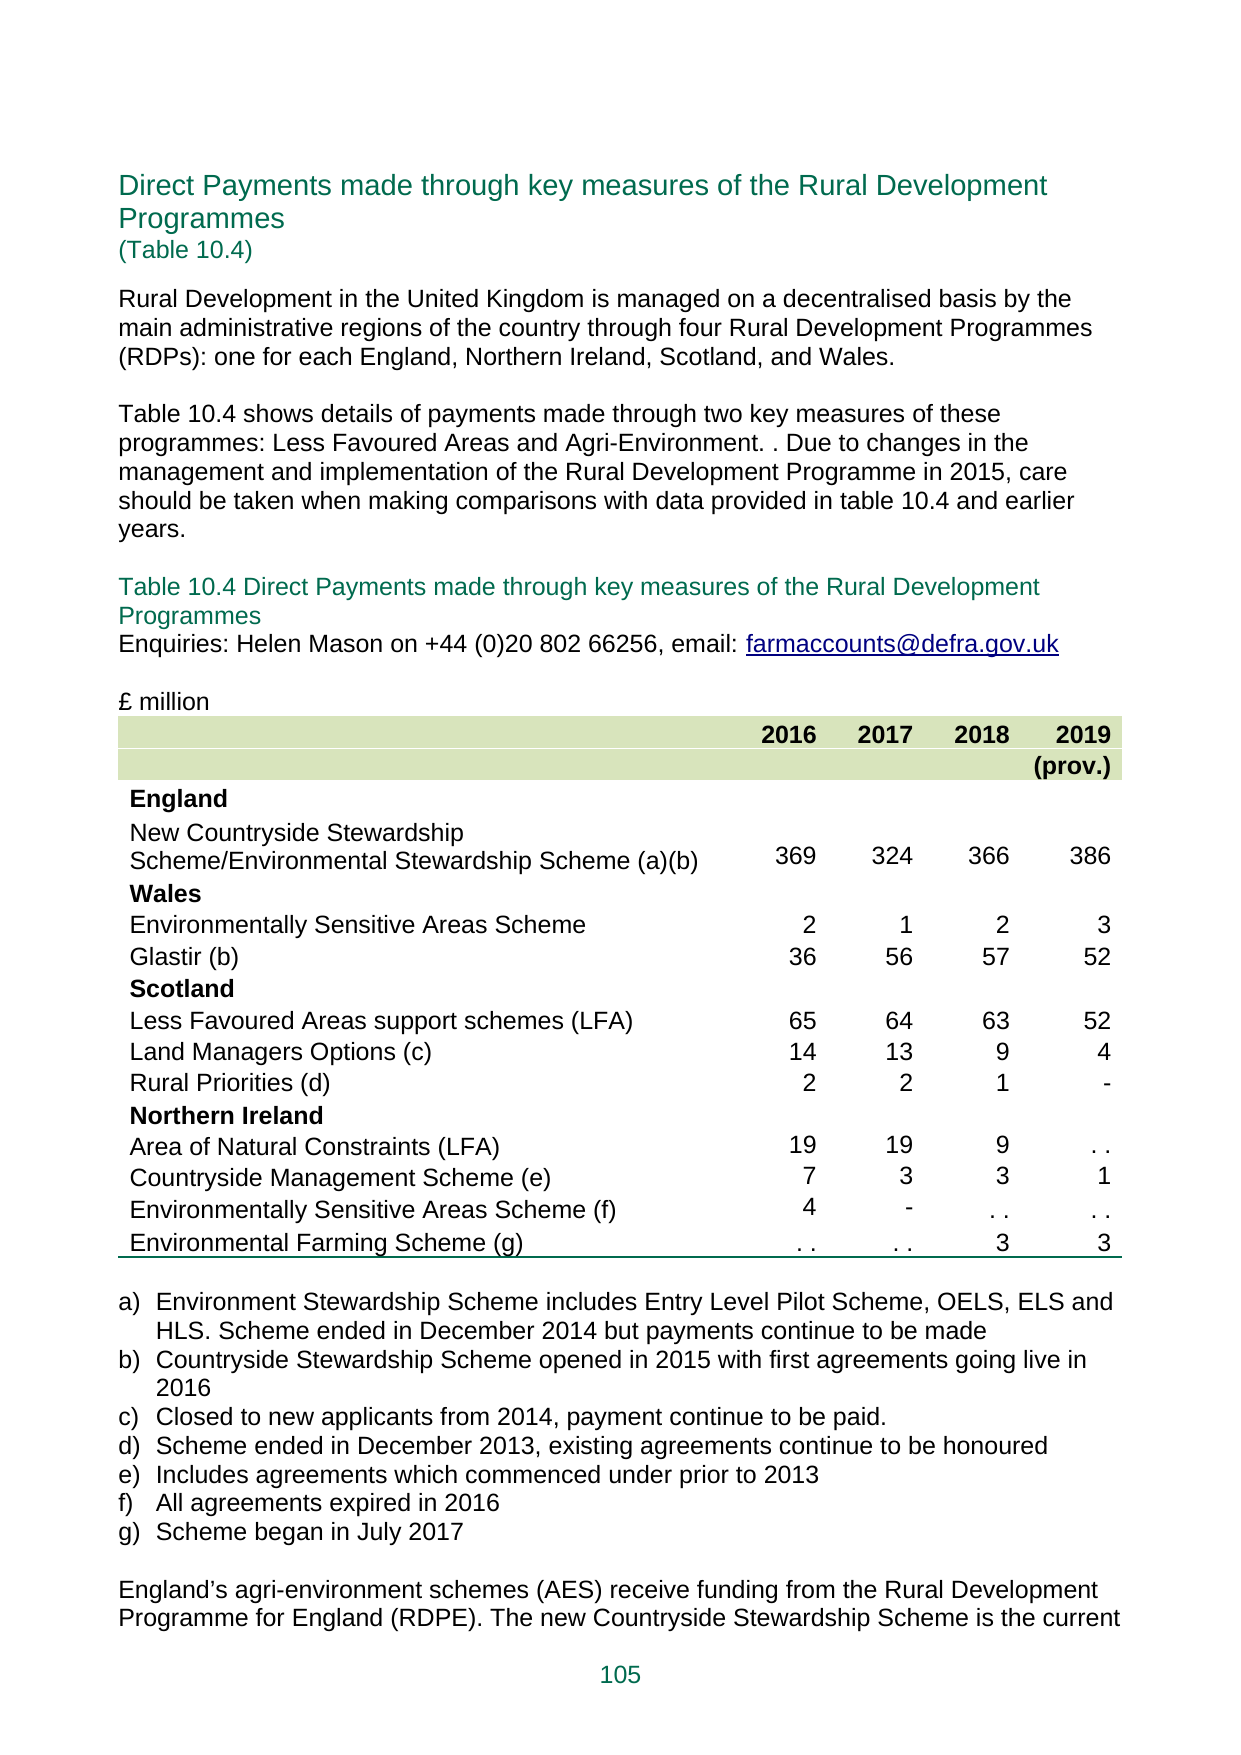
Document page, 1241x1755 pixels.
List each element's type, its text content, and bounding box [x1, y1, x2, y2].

table_cell [118, 749, 731, 780]
table_cell 14 [731, 1034, 828, 1066]
table_cell 2 [924, 908, 1021, 939]
table_header 2018 [924, 716, 1021, 748]
table_cell 4 [731, 1192, 828, 1223]
table_cell Countryside Management Scheme (e) [118, 1161, 731, 1192]
table_cell Environmental Farming Scheme (g) [118, 1224, 731, 1256]
table_cell Environmentally Sensitive Areas Scheme [118, 908, 731, 939]
table_cell Glastir (b) [118, 939, 731, 970]
table_cell New Countryside Stewardship Scheme/Environmental Stewardship Scheme (a)(b) [118, 813, 731, 875]
table_cell . . [828, 1224, 924, 1256]
table_cell [828, 1097, 924, 1130]
table_cell 1 [1021, 1161, 1122, 1192]
table_cell 19 [731, 1130, 828, 1161]
table_cell 52 [1021, 939, 1122, 970]
text Enquiries: Helen Mason on +44 (0)20 802 66256, email: farmaccounts@defra.gov.uk [118, 629, 1122, 658]
list All agreements expired in 2016 [118, 1488, 1122, 1517]
table_cell . . [1021, 1192, 1122, 1223]
table_cell [924, 1097, 1021, 1130]
table_cell [731, 970, 828, 1003]
table_cell - [828, 1192, 924, 1223]
table_cell [731, 1097, 828, 1130]
text £ million [118, 687, 1122, 716]
table_cell - [1021, 1066, 1122, 1097]
table_cell [731, 875, 828, 908]
table_cell [828, 749, 924, 780]
table_cell [828, 780, 924, 812]
table_cell 3 [924, 1161, 1021, 1192]
table_cell 3 [828, 1161, 924, 1192]
table_cell [1021, 970, 1122, 1003]
table_cell [731, 749, 828, 780]
table_header 2016 [731, 716, 828, 748]
table_cell 1 [828, 908, 924, 939]
list Closed to new applicants from 2014, payment continue to be paid. [118, 1402, 1122, 1431]
table_cell 3 [1021, 1224, 1122, 1256]
table_cell Scotland [118, 970, 731, 1003]
table_cell 64 [828, 1003, 924, 1034]
text Rural Development in the United Kingdom is managed on a decentralised basis by the main administrative regions of the country through four Rural Development Programmes (RDPs): one for each England, Northern Ireland, Scotland, and Wales. [118, 284, 1122, 371]
table_cell Wales [118, 875, 731, 908]
table_cell [1021, 1097, 1122, 1130]
subtitle Table 10.4 Direct Payments made through key measures of the Rural Development Programmes [118, 572, 1122, 629]
table_cell 57 [924, 939, 1021, 970]
table_cell England [118, 780, 731, 812]
table_cell . . [924, 1192, 1021, 1223]
table_cell 7 [731, 1161, 828, 1192]
table_cell [924, 970, 1021, 1003]
table_header [118, 716, 731, 748]
list Scheme ended in December 2013, existing agreements continue to be honoured [118, 1431, 1122, 1459]
list Scheme began in July 2017 [118, 1517, 1122, 1546]
table_cell 4 [1021, 1034, 1122, 1066]
table_cell 1 [924, 1066, 1021, 1097]
table_cell 369 [731, 813, 828, 875]
table_cell Environmentally Sensitive Areas Scheme (f) [118, 1192, 731, 1223]
table_cell 9 [924, 1034, 1021, 1066]
table_cell 2 [828, 1066, 924, 1097]
list Countryside Stewardship Scheme opened in 2015 with first agreements going live in 2016 [118, 1344, 1122, 1402]
table_cell 2 [731, 1066, 828, 1097]
table_header 2019 [1021, 716, 1122, 748]
table_cell Rural Priorities (d) [118, 1066, 731, 1097]
table_cell . . [731, 1224, 828, 1256]
table_cell Less Favoured Areas support schemes (LFA) [118, 1003, 731, 1034]
table_cell 65 [731, 1003, 828, 1034]
subtitle Direct Payments made through key measures of the Rural Development Programmes (Table 10.4) [118, 168, 1122, 263]
list Includes agreements which commenced under prior to 2013 [118, 1459, 1122, 1488]
table_cell [828, 970, 924, 1003]
table_cell 324 [828, 813, 924, 875]
table_cell [1021, 780, 1122, 812]
table_cell 19 [828, 1130, 924, 1161]
table_cell [1021, 875, 1122, 908]
table_cell 9 [924, 1130, 1021, 1161]
table_cell 3 [1021, 908, 1122, 939]
table_cell Land Managers Options (c) [118, 1034, 731, 1066]
text Table 10.4 shows details of payments made through two key measures of these programmes: Less Favoured Areas and Agri-Environment. . Due to changes in the management and implementation of the Rural Development Programme in 2015, care should be taken when making comparisons with data provided in table 10.4 and earlier years. [118, 399, 1122, 543]
table_cell 3 [924, 1224, 1021, 1256]
table_cell 36 [731, 939, 828, 970]
table_cell Northern Ireland [118, 1097, 731, 1130]
table_cell 13 [828, 1034, 924, 1066]
table_cell [731, 780, 828, 812]
table_cell 52 [1021, 1003, 1122, 1034]
table_header 2017 [828, 716, 924, 748]
table_cell [924, 780, 1021, 812]
list Environment Stewardship Scheme includes Entry Level Pilot Scheme, OELS, ELS and HLS. Scheme ended in December 2014 but payments continue to be made [118, 1287, 1122, 1344]
table_cell [924, 875, 1021, 908]
table_cell 386 [1021, 813, 1122, 875]
table_cell (prov.) [1021, 749, 1122, 780]
text England’s agri-environment schemes (AES) receive funding from the Rural Development Programme for England (RDPE). The new Countryside Stewardship Scheme is the current [118, 1574, 1122, 1632]
table_cell [828, 875, 924, 908]
table_cell 2 [731, 908, 828, 939]
table_cell [924, 749, 1021, 780]
table_cell 56 [828, 939, 924, 970]
table_cell . . [1021, 1130, 1122, 1161]
table_cell 63 [924, 1003, 1021, 1034]
table_cell 366 [924, 813, 1021, 875]
table_cell Area of Natural Constraints (LFA) [118, 1130, 731, 1161]
